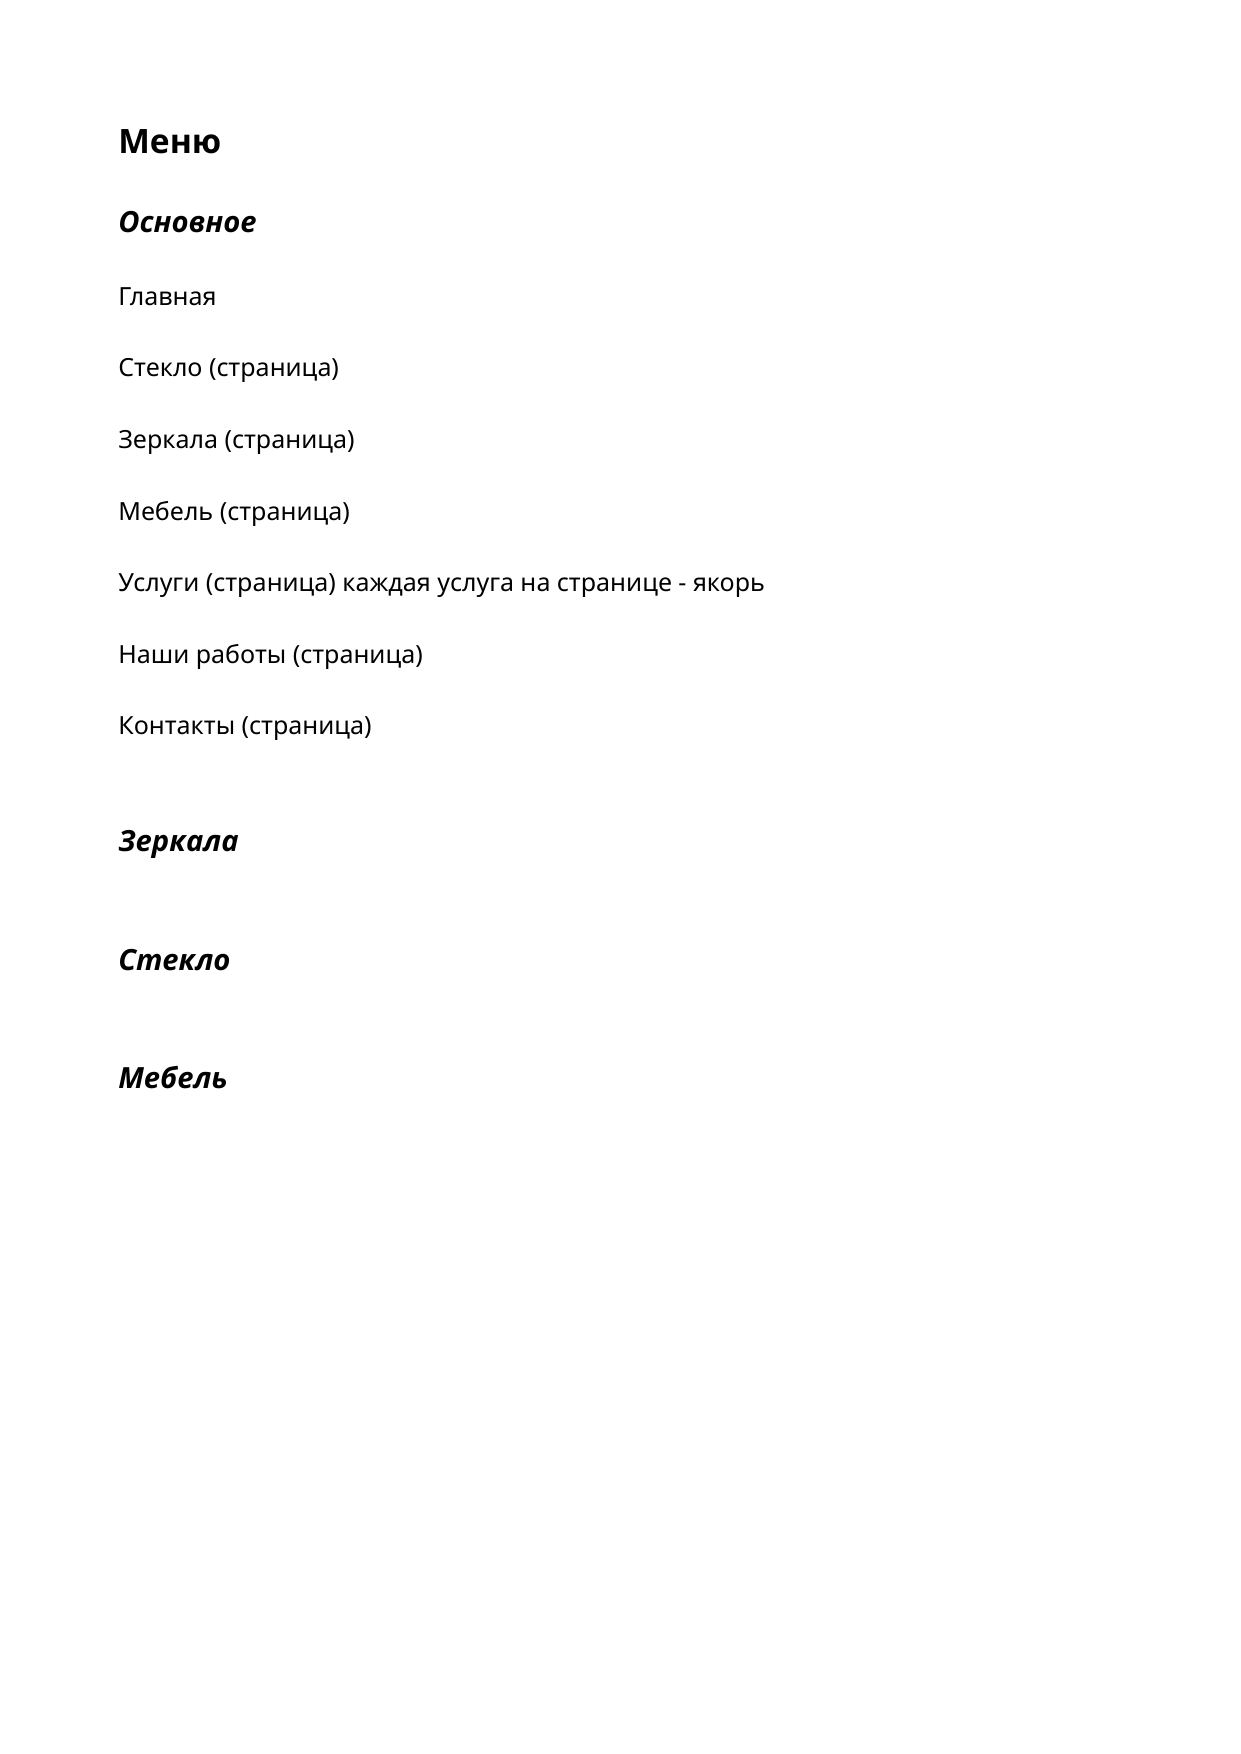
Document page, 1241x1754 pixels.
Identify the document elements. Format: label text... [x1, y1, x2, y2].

subtitle Зеркала [118, 821, 1122, 860]
subtitle Мебель [118, 1058, 1122, 1097]
text Стекло (страница) [118, 350, 1122, 384]
text Услуги (страница) каждая услуга на странице - якорь [118, 565, 1122, 599]
subtitle Меню [118, 118, 1122, 164]
subtitle Стекло [118, 939, 1122, 979]
text Наши работы (страница) [118, 636, 1122, 670]
text Мебель (страница) [118, 493, 1122, 527]
text Зеркала (страница) [118, 422, 1122, 456]
text Главная [118, 278, 1122, 313]
text Контакты (страница) [118, 708, 1122, 742]
subtitle Основное [118, 201, 1122, 241]
